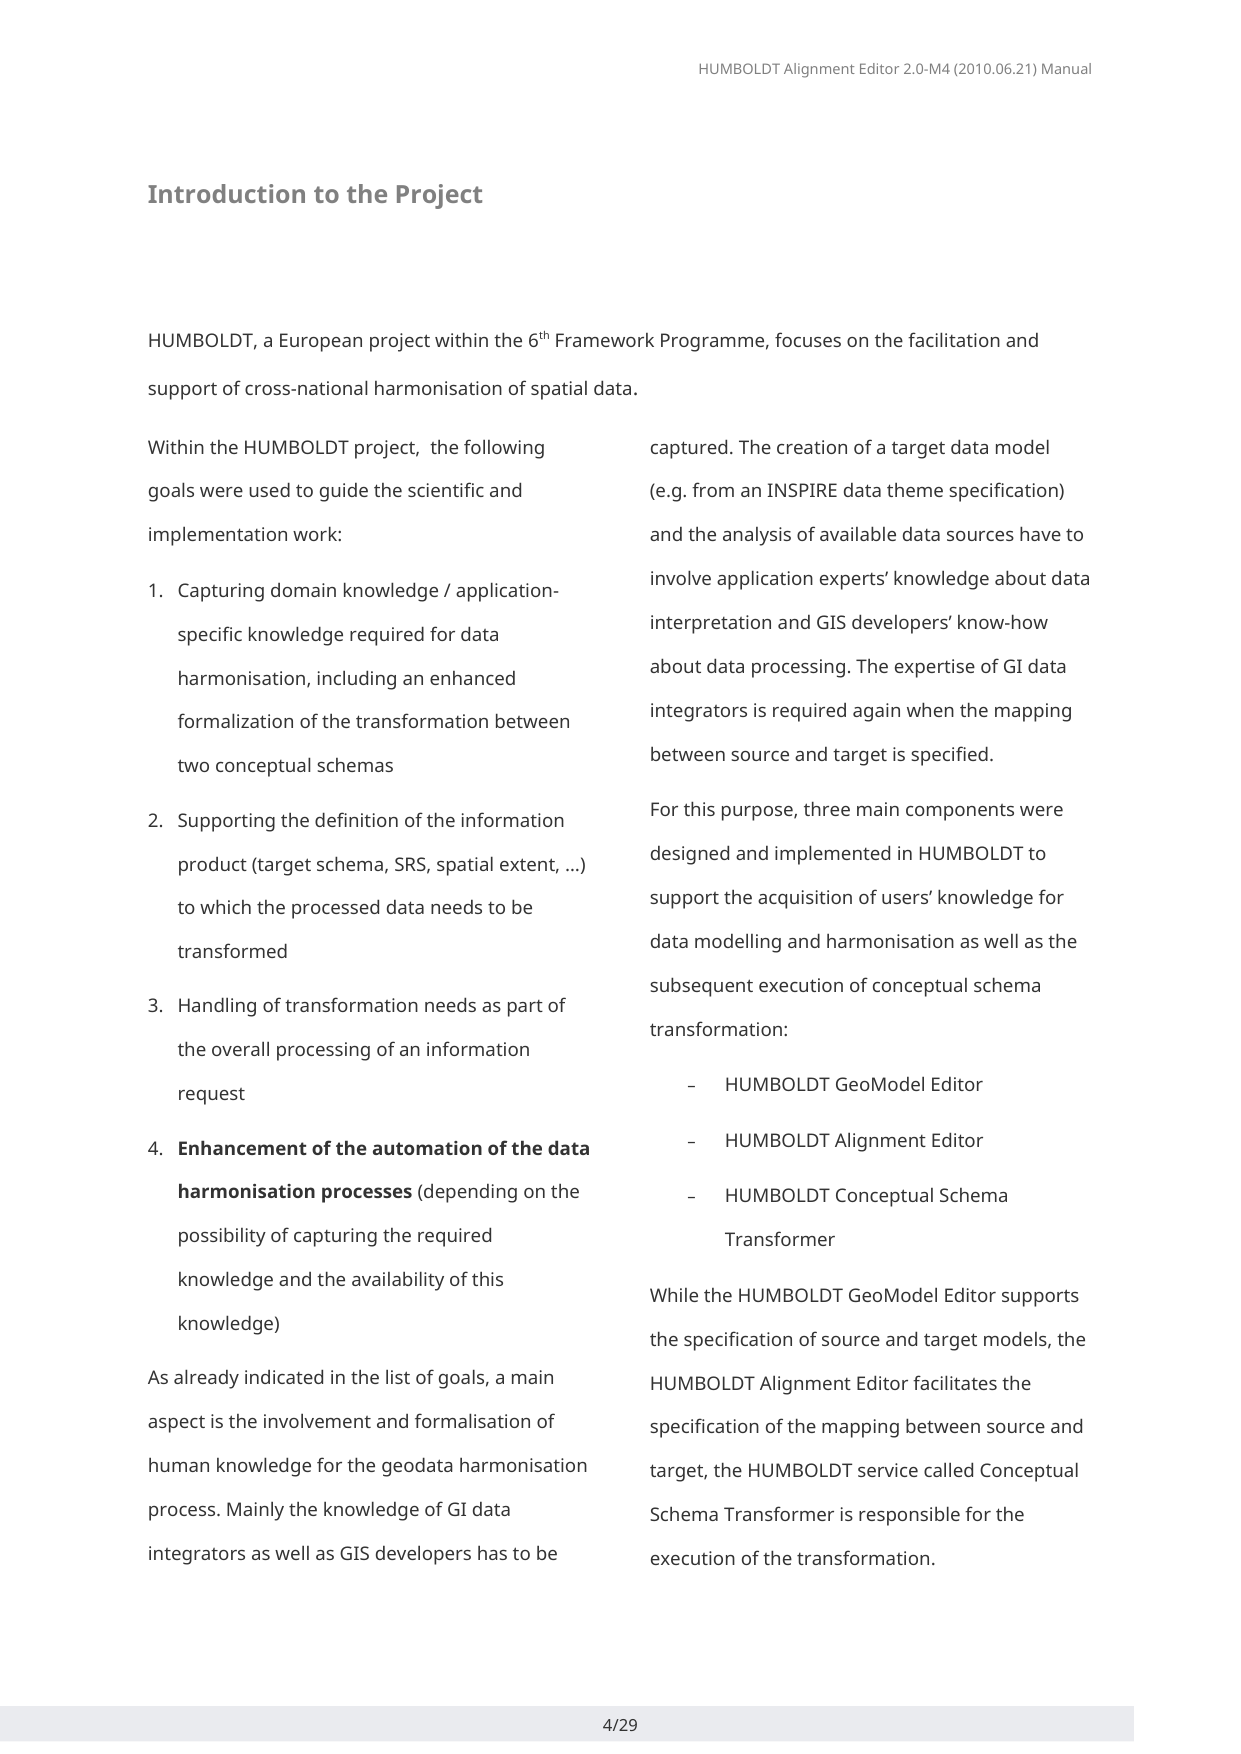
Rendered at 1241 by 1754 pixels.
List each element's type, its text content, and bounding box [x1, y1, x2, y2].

list HUMBOLDT Alignment Editor [687, 1127, 1092, 1153]
text As already indicated in the list of goals, a main aspect is the involvement and formalisation of human knowledge for the geodata harmonisation process. Mainly the knowledge of GI data integrators as well as GIS developers has to be [148, 1364, 591, 1565]
subtitle Introduction to the Project [148, 177, 1092, 211]
text captured. The creation of a target data model (e.g. from an INSPIRE data theme specification) and the analysis of available data sources have to involve application experts’ knowledge about data interpretation and GIS developers’ know-how about data processing. The expertise of GI data integrators is required again when the mapping between source and target is specified. [649, 434, 1092, 766]
list Handling of transformation needs as part of the overall processing of an information request [148, 993, 591, 1106]
list Enhancement of the automation of the data harmonisation processes (depending on the possibility of capturing the required knowledge and the availability of this knowledge) [148, 1135, 591, 1336]
list Capturing domain knowledge / application-specific knowledge required for data harmonisation, including an enhanced formalization of the transformation between two conceptual schemas [148, 577, 591, 778]
list Supporting the definition of the information product (target schema, SRS, spatial extent, …) to which the processed data needs to be transformed [148, 807, 591, 964]
text HUMBOLDT, a European project within the 6th Framework Programme, focuses on the facili­tation and support of cross-national harmonisa­tion of spatial data. [148, 327, 1092, 402]
text For this purpose, three main components were designed and implemented in HUMBOLDT to support the acquisition of users’ knowledge for data modelling and harmonisation as well as the subsequent execution of conceptual schema transformation: [649, 797, 1092, 1041]
list HUMBOLDT Conceptual Schema Transformer [687, 1183, 1092, 1252]
text Within the HUMBOLDT project, the following goals were used to guide the scientific and implementation work: [148, 434, 591, 547]
list HUMBOLDT GeoModel Editor [687, 1071, 1092, 1097]
text While the HUMBOLDT GeoModel Editor supports the specification of source and target models, the HUMBOLDT Alignment Editor facilitates the specification of the mapping between source and target, the HUMBOLDT service called Conceptual Schema Transformer is responsible for the execution of the transformation. [649, 1282, 1092, 1571]
